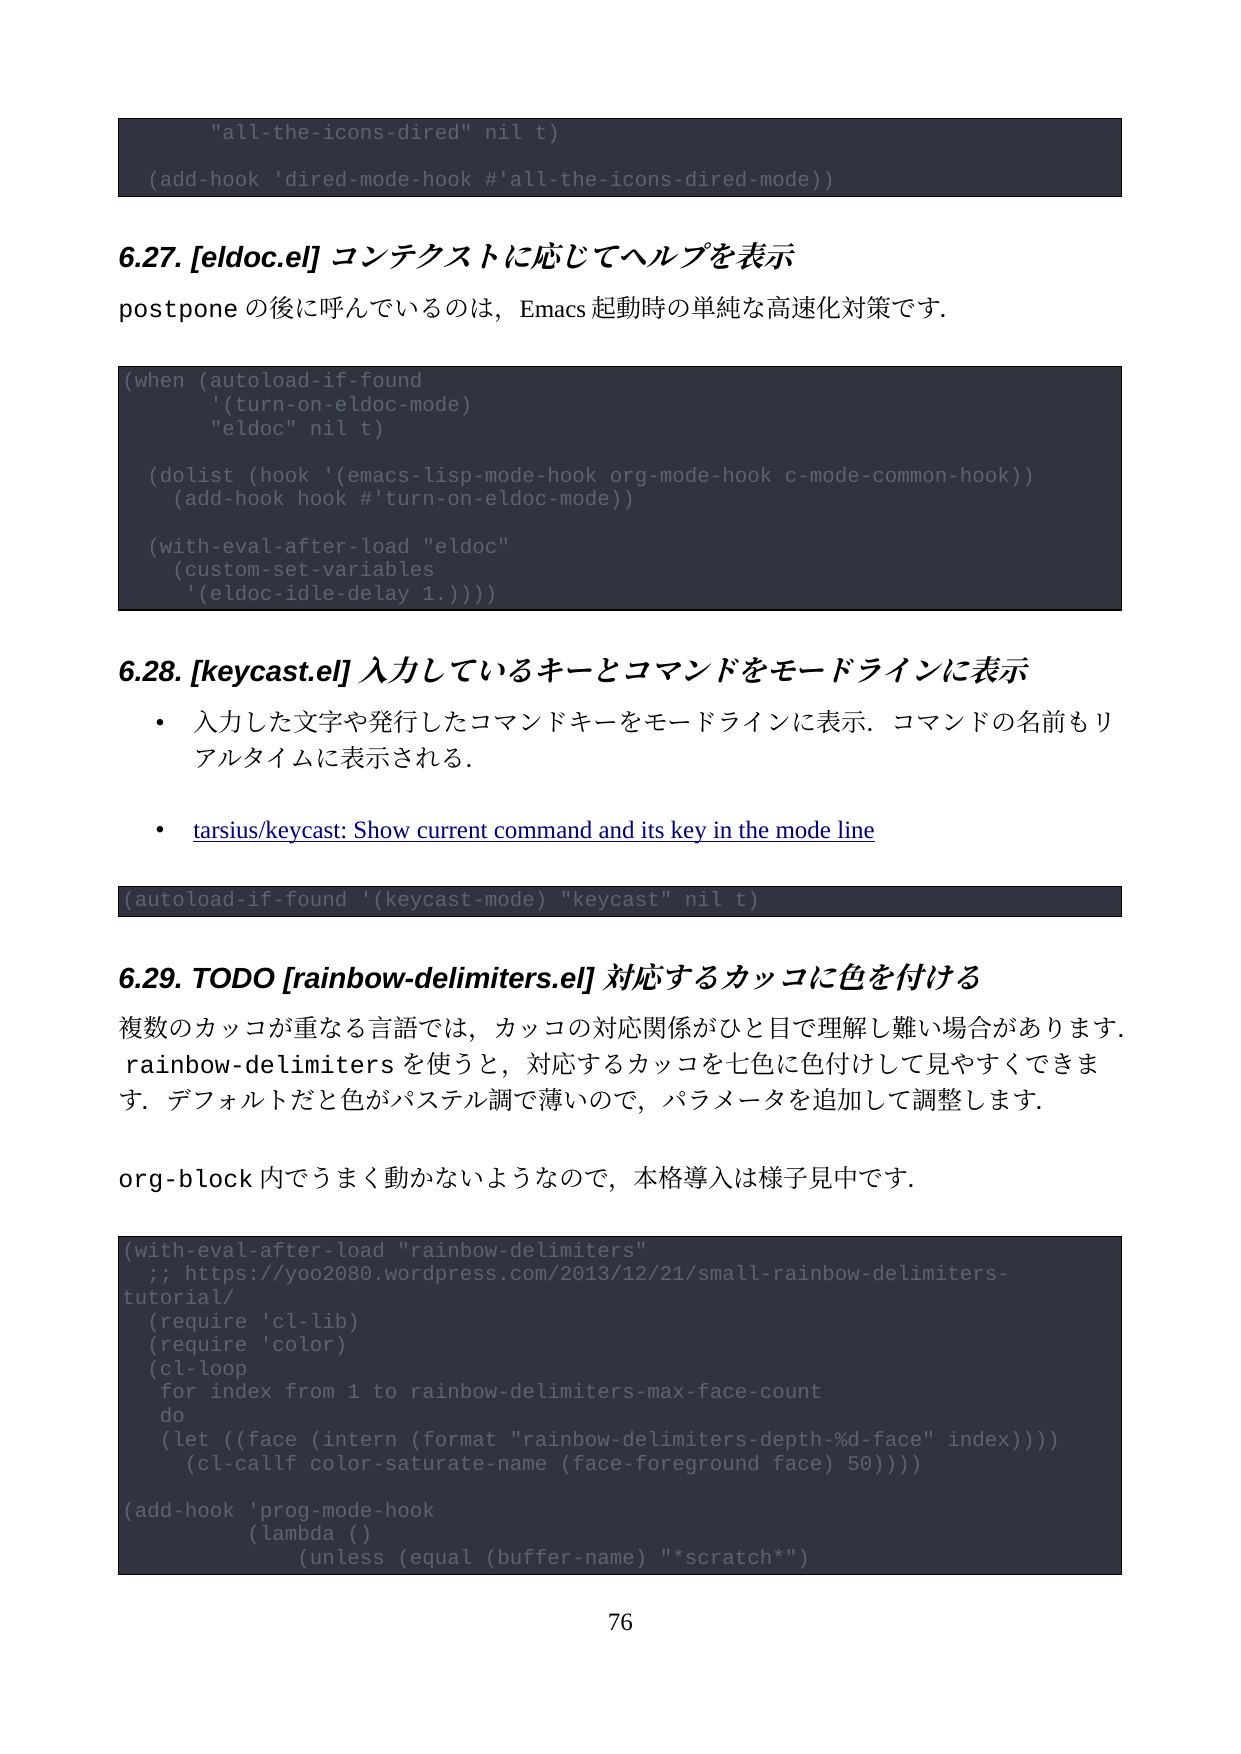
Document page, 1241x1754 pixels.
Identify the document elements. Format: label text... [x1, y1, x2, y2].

text (cl-loop [119, 1354, 1121, 1378]
text (require 'cl-lib) [119, 1307, 1121, 1330]
text (unless (equal (buffer-name) "*scratch*") [119, 1543, 1121, 1574]
list 入力した文字や発行したコマンドキーをモードラインに表示．コマンドの名前もリアルタイムに表示される． [156, 702, 1122, 803]
text (add-hook 'prog-mode-hook [119, 1496, 1121, 1519]
text (lambda () [119, 1519, 1121, 1543]
text do [119, 1401, 1121, 1425]
text (cl-callf color-saturate-name (face-foreground face) 50)))) [119, 1448, 1121, 1472]
subtitle [keycast.el] 入力しているキーとコマンドをモードラインに表示 [118, 648, 1122, 690]
text '(turn-on-eldoc-mode) [119, 390, 1121, 413]
text (when (autoload-if-found [119, 367, 1121, 390]
text 複数のカッコが重なる言語では，カッコの対応関係がひと目で理解し難い場合があります． rainbow-delimiters を使うと，対応するカッコを七色に色付けして見やすくできます．デフォルトだと色がパステル調で薄いので，パラメータを追加して調整します． [118, 1009, 1122, 1146]
text '(eldoc-idle-delay 1.)))) [119, 579, 1121, 609]
text postpone の後に呼んでいるのは，Emacs起動時の単純な高速化対策です． [118, 289, 1122, 354]
subtitle [eldoc.el] コンテクストに応じてヘルプを表示 [118, 234, 1122, 276]
subtitle TODO [rainbow-delimiters.el] 対応するカッコに色を付ける [118, 954, 1122, 996]
text (let ((face (intern (format "rainbow-delimiters-depth-%d-face" index)))) [119, 1425, 1121, 1448]
text for index from 1 to rainbow-delimiters-max-face-count [119, 1378, 1121, 1401]
text (require 'color) [119, 1330, 1121, 1354]
text (autoload-if-found '(keycast-mode) "keycast" nil t) [119, 887, 1121, 916]
text "all-the-icons-dired" nil t) [119, 119, 1121, 142]
text ;; https://yoo2080.wordpress.com/2013/12/21/small-rainbow-delimiters-tutorial/ [119, 1259, 1121, 1307]
text (add-hook hook #'turn-on-eldoc-mode)) [119, 484, 1121, 508]
text (dolist (hook '(emacs-lisp-mode-hook org-mode-hook c-mode-common-hook)) [119, 461, 1121, 484]
text (with-eval-after-load "eldoc" [119, 532, 1121, 555]
text (with-eval-after-load "rainbow-delimiters" [119, 1237, 1121, 1259]
list tarsius/keycast: Show current command and its key in the mode line [156, 816, 1122, 873]
text (add-hook 'dired-mode-hook #'all-the-icons-dired-mode)) [119, 165, 1121, 196]
text org-block 内でうまく動かないようなので，本格導入は様子見中です． [118, 1158, 1122, 1223]
text (custom-set-variables [119, 555, 1121, 579]
text "eldoc" nil t) [119, 413, 1121, 437]
